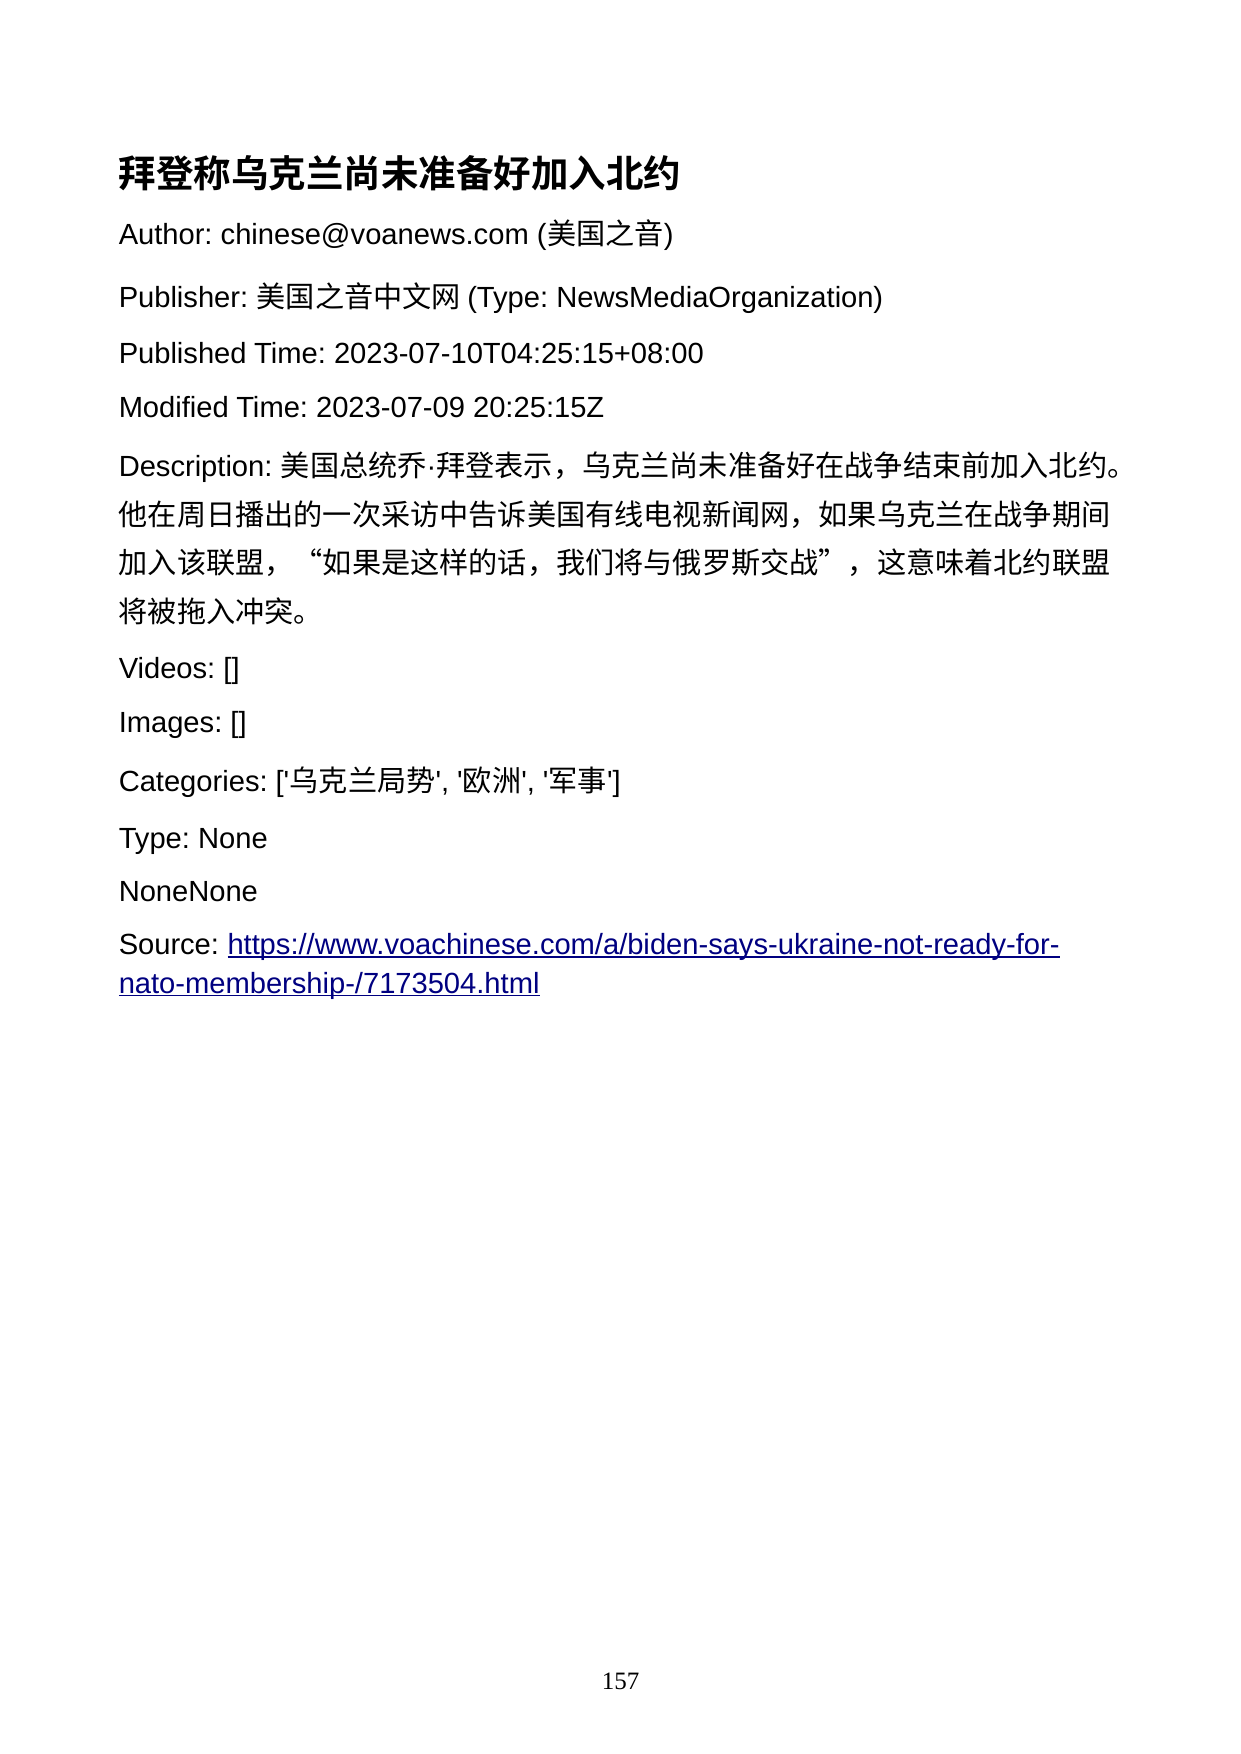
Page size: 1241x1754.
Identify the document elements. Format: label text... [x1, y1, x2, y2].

text Source: https://www.voachinese.com/a/biden-says-ukraine-not-ready-for-nato-membership-/7173504.html [118, 927, 1122, 999]
text Categories: ['乌克兰局势', '欧洲', '军事'] [118, 758, 1122, 800]
text Description: 美国总统乔·拜登表示，乌克兰尚未准备好在战争结束前加入北约。他在周日播出的一次采访中告诉美国有线电视新闻网，如果乌克兰在战争期间加入该联盟，“如果是这样的话，我们将与俄罗斯交战”，这意味着北约联盟将被拖入冲突。 [118, 443, 1122, 631]
text Publisher: 美国之音中文网 (Type: NewsMediaOrganization) [118, 273, 1122, 316]
text NoneNone [118, 874, 1122, 908]
text Published Time: 2023-07-10T04:25:15+08:00 [118, 337, 1122, 370]
text Author: chinese@voanews.com (美国之音) [118, 210, 1122, 253]
subtitle 拜登称乌克兰尚未准备好加入北约 [118, 143, 1122, 198]
text Type: None [118, 821, 1122, 854]
text Modified Time: 2023-07-09 20:25:15Z [118, 390, 1122, 423]
text Videos: [] [118, 652, 1122, 685]
text Images: [] [118, 705, 1122, 738]
